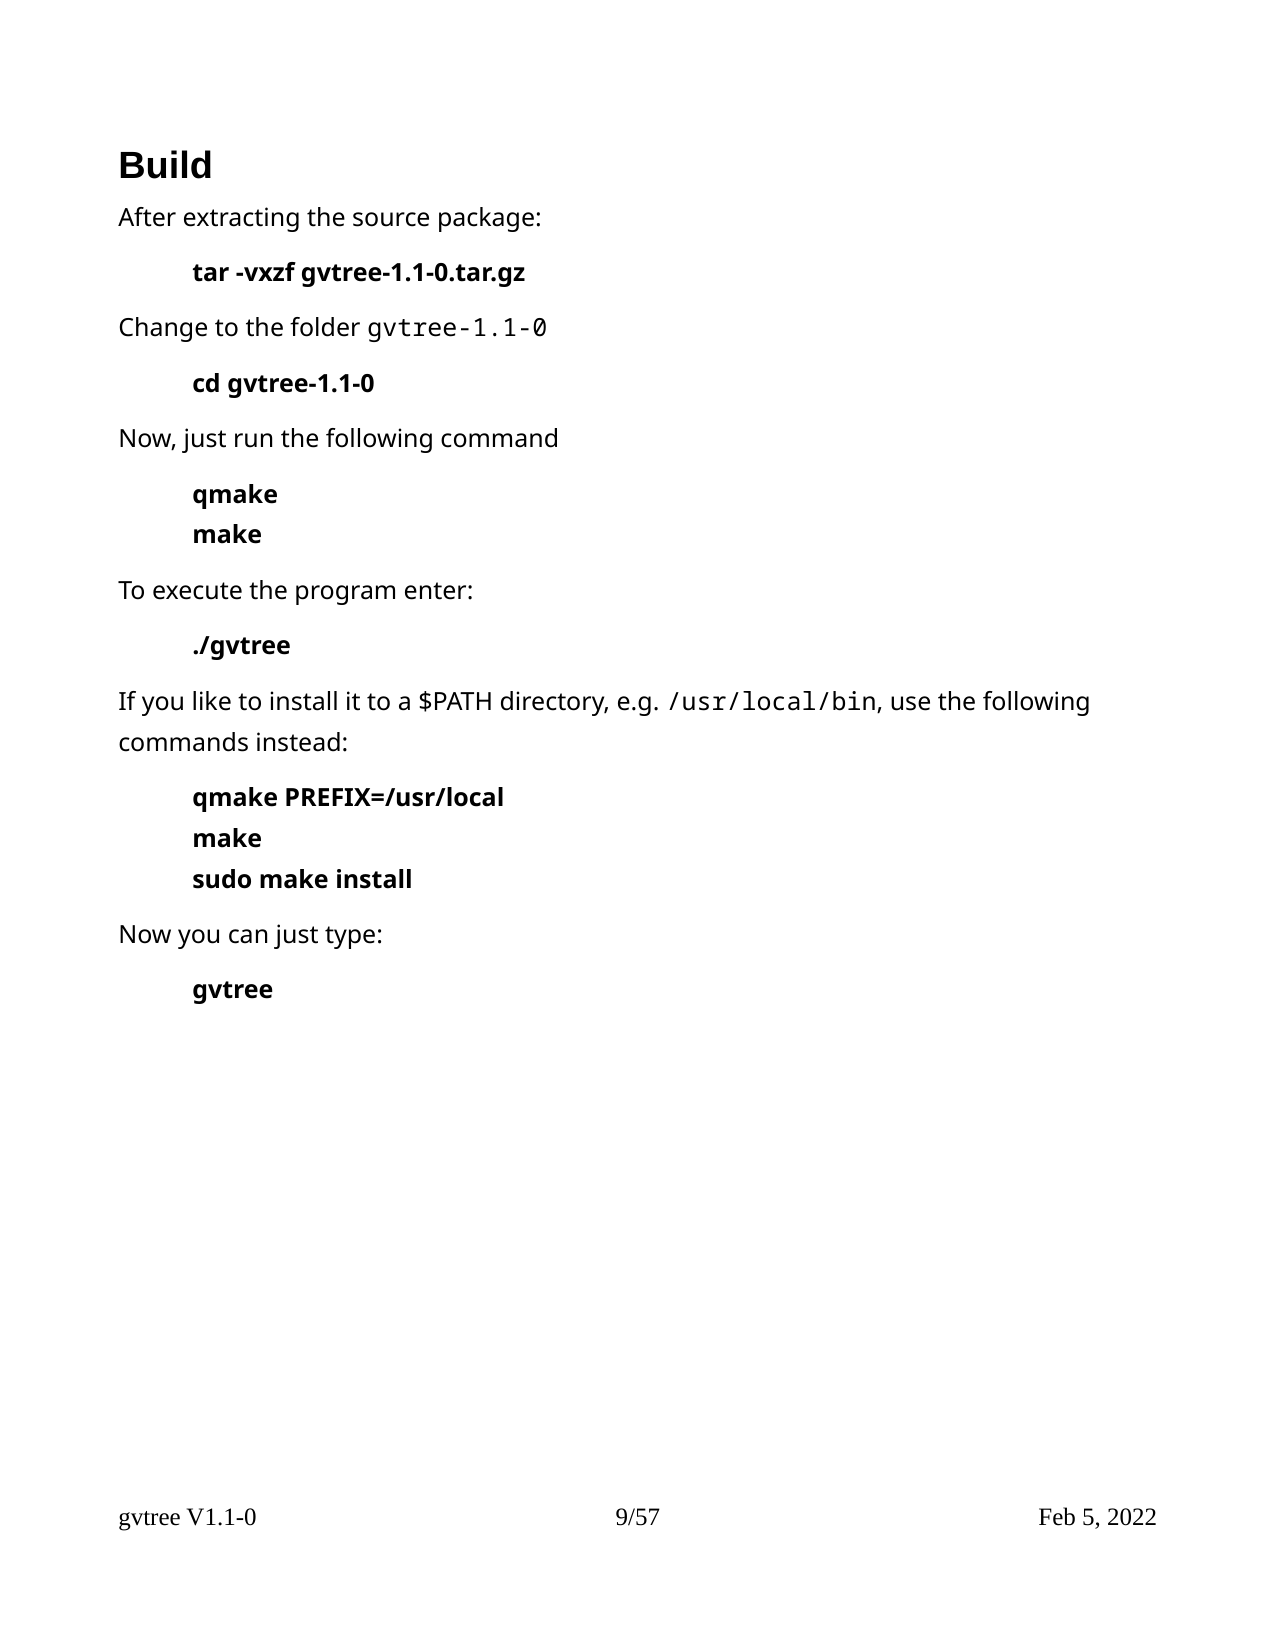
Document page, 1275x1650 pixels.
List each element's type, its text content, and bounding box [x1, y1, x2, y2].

text Now, just run the following command [118, 421, 1157, 455]
text gvtree [118, 972, 1157, 1006]
text To execute the program enter: [118, 573, 1157, 607]
text Now you can just type: [118, 917, 1157, 951]
text tar -vxzf gvtree-1.1-0.tar.gz [118, 255, 1157, 289]
text qmake make [118, 476, 1157, 551]
text qmake PREFIX=/usr/local make sudo make install [118, 780, 1157, 895]
text Change to the folder gvtree-1.1-0 [118, 310, 1157, 344]
subtitle Build [118, 143, 1157, 187]
text cd gvtree-1.1-0 [118, 366, 1157, 399]
text After extracting the source package: [118, 199, 1157, 233]
text If you like to install it to a $PATH directory, e.g. /usr/local/bin, use the following commands instead: [118, 683, 1157, 758]
text ./gvtree [118, 628, 1157, 662]
